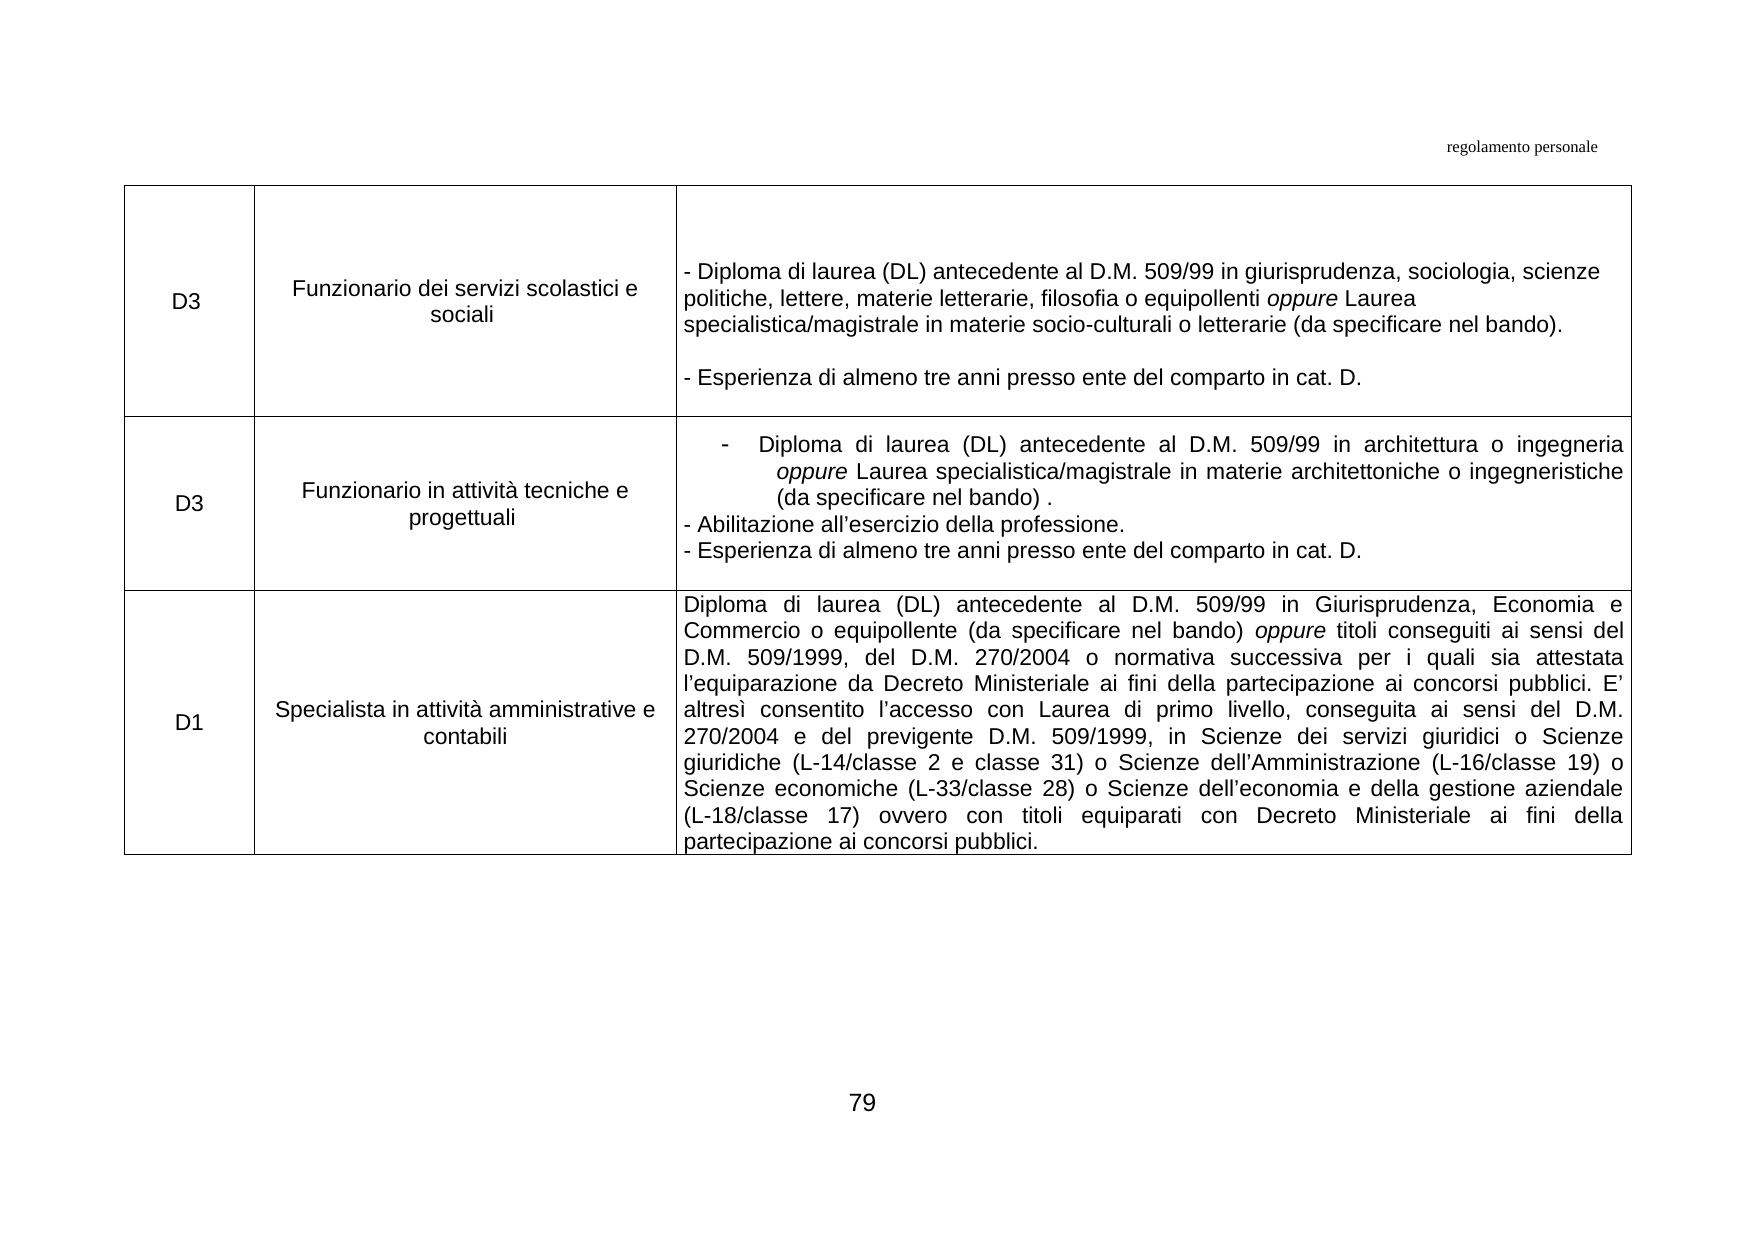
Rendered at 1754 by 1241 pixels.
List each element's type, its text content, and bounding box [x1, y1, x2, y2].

table_cell D3 [125, 186, 254, 416]
table_cell D3 [125, 417, 254, 590]
table_cell Funzionario dei servizi scolastici e sociali [255, 186, 676, 416]
table_cell Funzionario in attività tecniche e progettuali [255, 417, 676, 590]
table_cell Diploma di laurea (DL) antecedente al D.M. 509/99 in architettura o ingegneria oppure Laurea specialistica/magistrale in materie architettoniche o ingegneristiche (da specificare nel bando) . - Abilitazione all’esercizio della professione. - Esperienza di almeno tre anni presso ente del comparto in cat. D. [677, 417, 1631, 590]
table_cell Specialista in attività amministrative e contabili [255, 591, 676, 854]
table_cell - Diploma di laurea (DL) antecedente al D.M. 509/99 in giurisprudenza, sociologia, scienze politiche, lettere, materie letterarie, filosofia o equipollenti oppure Laurea specialistica/magistrale in materie socio-culturali o letterarie (da specificare nel bando). - Esperienza di almeno tre anni presso ente del comparto in cat. D. [677, 186, 1631, 416]
table_cell Diploma di laurea (DL) antecedente al D.M. 509/99 in Giurisprudenza, Economia e Commercio o equipollente (da specificare nel bando) oppure titoli conseguiti ai sensi del D.M. 509/1999, del D.M. 270/2004 o normativa successiva per i quali sia attestata l’equiparazione da Decreto Ministeriale ai fini della partecipazione ai concorsi pubblici. E’ altresì consentito l’accesso con Laurea di primo livello, conseguita ai sensi del D.M. 270/2004 e del previgente D.M. 509/1999, in Scienze dei servizi giuridici o Scienze giuridiche (L-14/classe 2 e classe 31) o Scienze dell’Amministrazione (L-16/classe 19) o Scienze economiche (L-33/classe 28) o Scienze dell’economia e della gestione aziendale (L-18/classe 17) ovvero con titoli equiparati con Decreto Ministeriale ai fini della partecipazione ai concorsi pubblici. [677, 591, 1631, 854]
table_cell D1 [125, 591, 254, 854]
